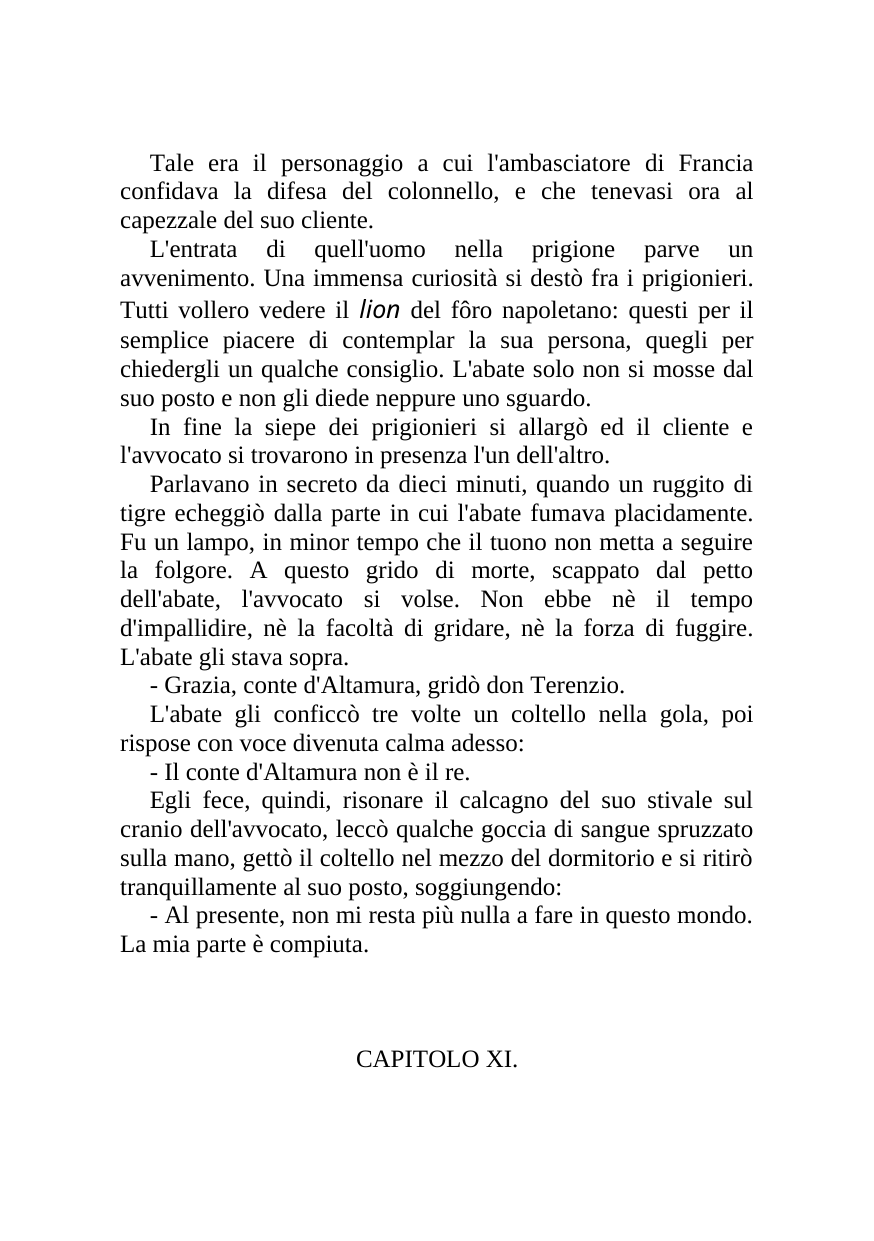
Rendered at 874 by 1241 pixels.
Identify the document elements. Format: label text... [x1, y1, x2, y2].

text - Grazia, conte d'Altamura, gridò don Terenzio. [120, 671, 754, 699]
text Egli fece, quindi, risonare il calcagno del suo stivale sul cranio dell'avvocato, leccò qualche goccia di sangue spruzzato sulla mano, gettò il coltello nel mezzo del dormitorio e si ritirò tranquillamente al suo posto, soggiungendo: [120, 786, 754, 901]
text - Il conte d'Altamura non è il re. [120, 757, 754, 786]
text L'abate gli conficcò tre volte un coltello nella gola, poi rispose con voce divenuta calma adesso: [120, 699, 754, 757]
text CAPITOLO XI. [120, 1044, 754, 1073]
text Tale era il personaggio a cui l'ambasciatore di Francia confidava la difesa del colonnello, e che tenevasi ora al capezzale del suo cliente. [120, 148, 754, 234]
text L'entrata di quell'uomo nella prigione parve un avvenimento. Una immensa curiosità si destò fra i prigionieri. Tutti vollero vedere il lion del fôro napoletano: questi per il semplice piacere di contemplar la sua persona, quegli per chiedergli un qualche consiglio. L'abate solo non si mosse dal suo posto e non gli diede neppure uno sguardo. [120, 234, 754, 412]
text - Al presente, non mi resta più nulla a fare in questo mondo. La mia parte è compiuta. [120, 901, 754, 958]
text Parlavano in secreto da dieci minuti, quando un ruggito di tigre echeggiò dalla parte in cui l'abate fumava placidamente. Fu un lampo, in minor tempo che il tuono non metta a seguire la folgore. A questo grido di morte, scappato dal petto dell'abate, l'avvocato si volse. Non ebbe nè il tempo d'impallidire, nè la facoltà di gridare, nè la forza di fuggire. L'abate gli stava sopra. [120, 469, 754, 671]
text In fine la siepe dei prigionieri si allargò ed il cliente e l'avvocato si trovarono in presenza l'un dell'altro. [120, 412, 754, 469]
